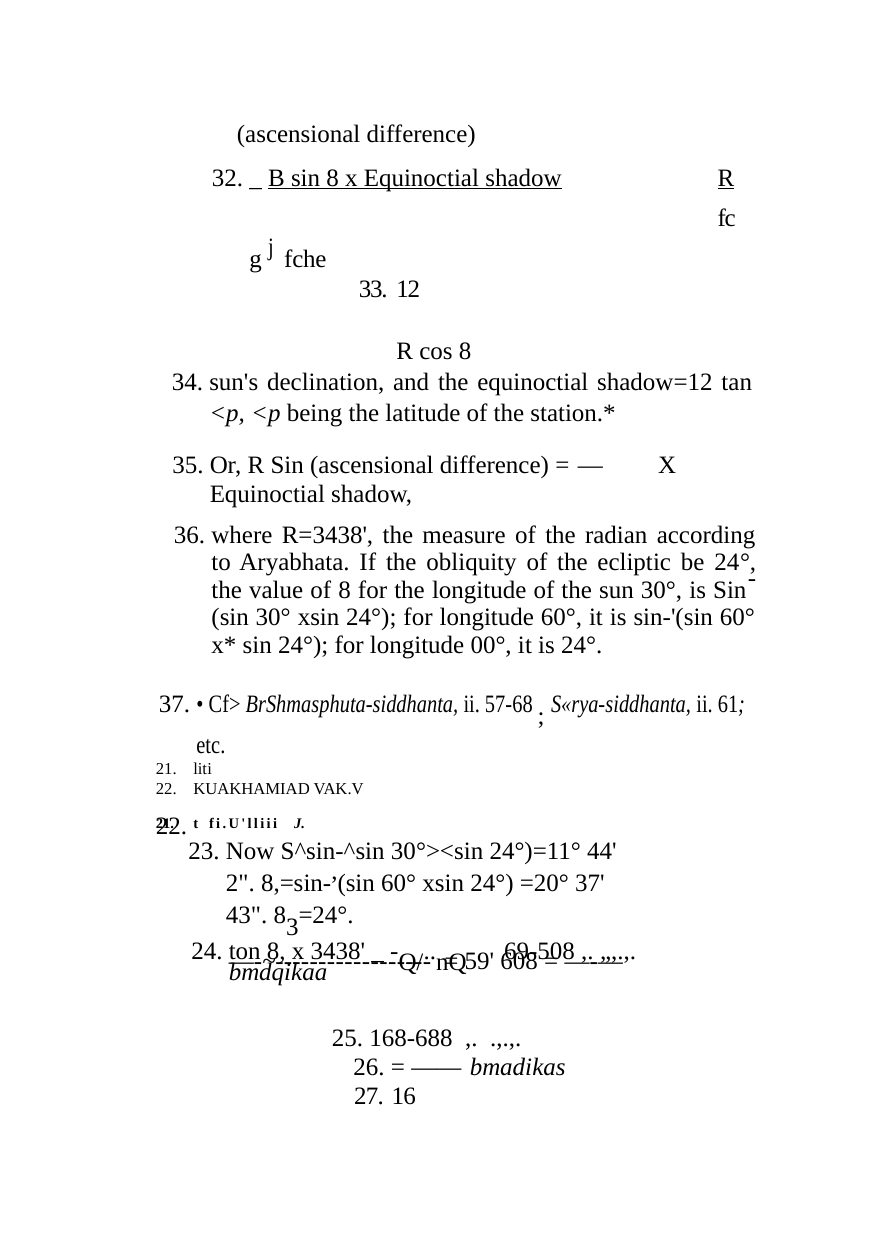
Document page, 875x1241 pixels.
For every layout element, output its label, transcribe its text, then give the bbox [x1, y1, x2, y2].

list (ascensional difference) [199, 118, 748, 148]
list 168-688 ,. .,.,. [332, 1023, 756, 1052]
list Or, R Sin (ascensional difference) = — X Equinoctial shadow, [172, 451, 756, 508]
list 12 R cos 8 [359, 272, 756, 366]
list • Cf> BrShmasphuta-siddhanta, ii. 57-68 ; S«rya-siddhanta, ii. 61; etc. [159, 689, 756, 758]
list liti [156, 758, 756, 778]
list 16 [354, 1081, 756, 1110]
list where R=3438', the measure of the radian according to Aryabhata. If the obliquity of the ecliptic be 24°, the value of 8 for the longitude of the sun 30°, is Sin- (sin 30° xsin 24°); for longitude 60°, it is sin-'(sin 60° x* sin 24°); for longitude 00°, it is 24°. [174, 521, 756, 659]
list KUAKHAMIAD VAK.V [156, 779, 756, 798]
list = —— bmadikas [165, 1052, 756, 1081]
list Now S^sin-^sin 30°><sin 24°)=11° 44' 2". 8,=sin-,(sin 60° xsin 24°) =20° 37' 43". 83=24°. [188, 834, 637, 929]
list ton 8, x 3438' _ -Q/..nQ 69-508 ,. „,.,. —-~ = 59' 608 = —-— bmdqikaa [191, 951, 677, 982]
list _ B sin 8 x Equinoctial shadow R fc g j fche [212, 163, 756, 272]
list sun's declination, and the equinoctial shadow=12 tan <p, <p being the latitude of the station.* [172, 366, 752, 428]
list t fi.U'lliii J. [156, 815, 756, 832]
